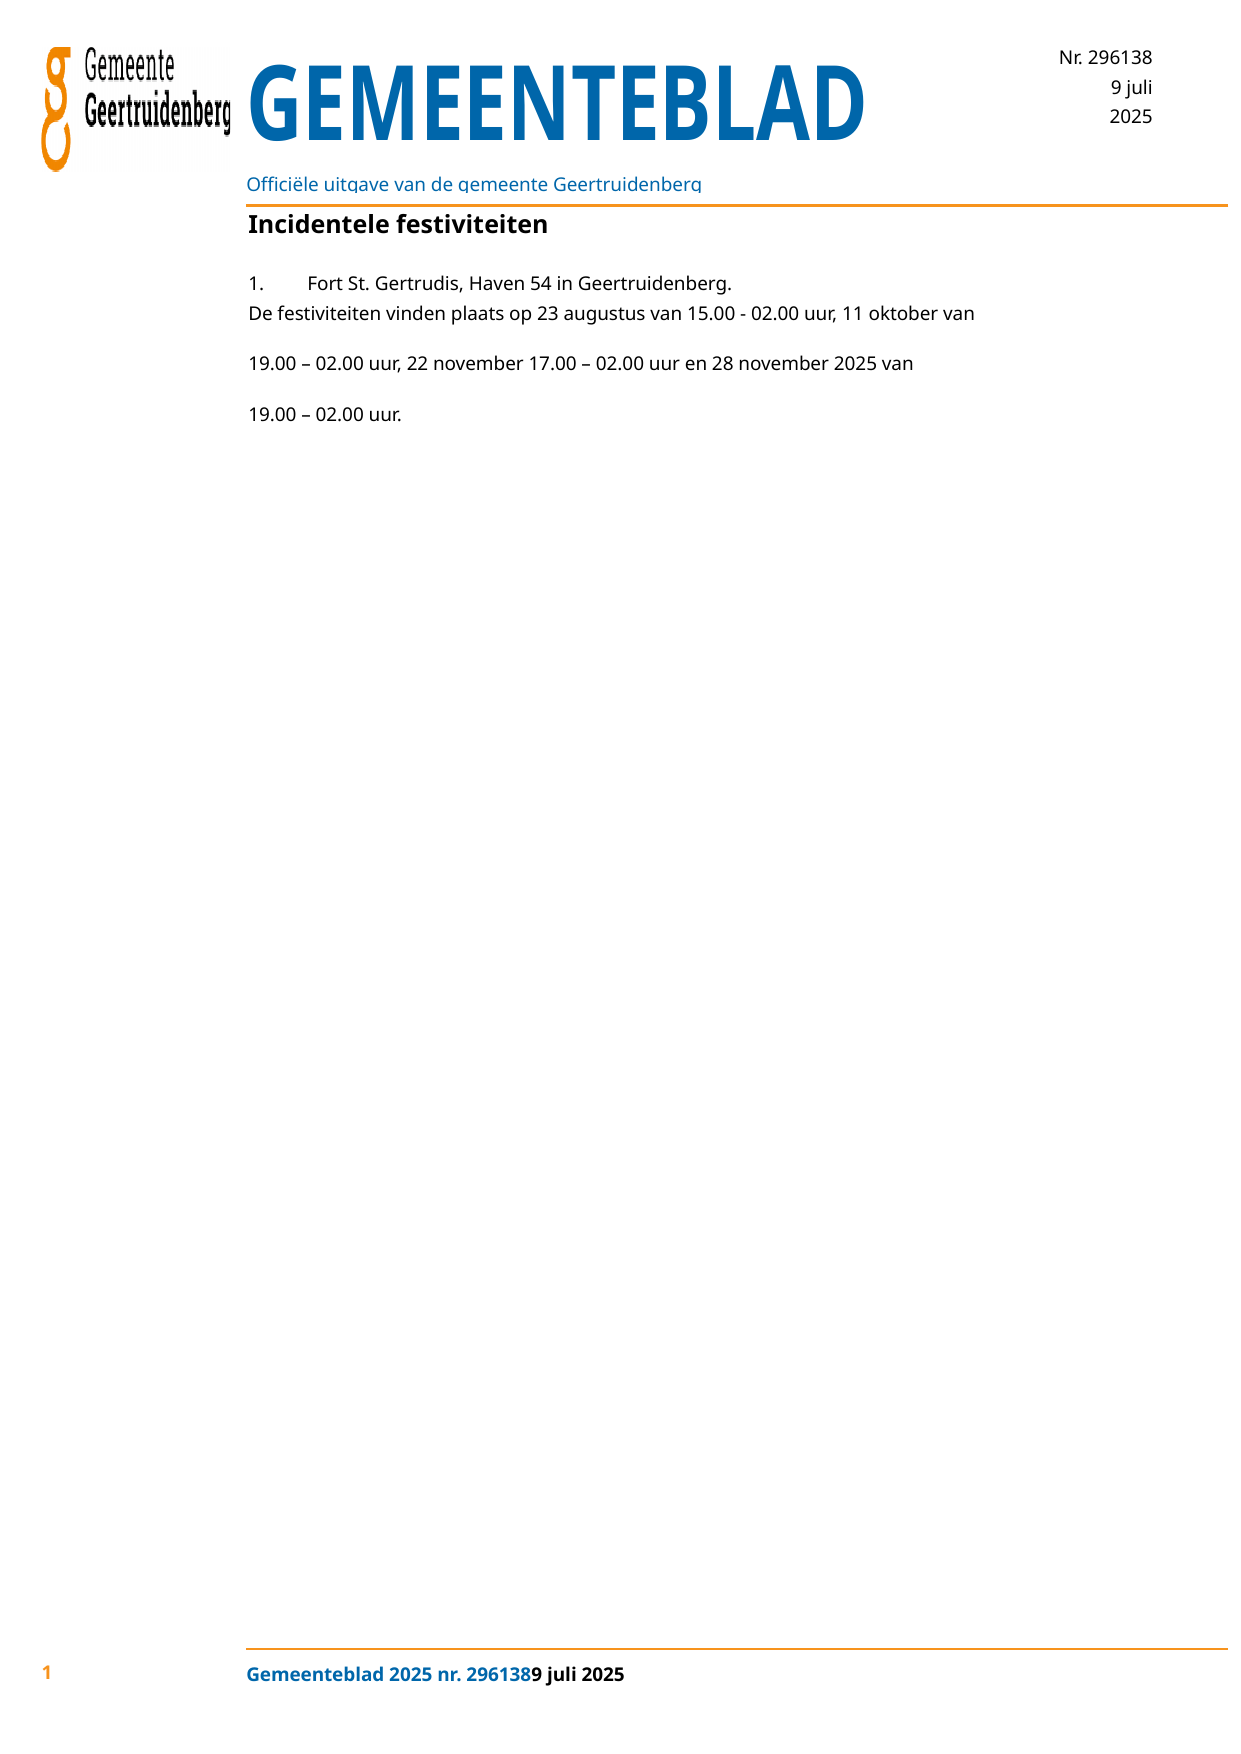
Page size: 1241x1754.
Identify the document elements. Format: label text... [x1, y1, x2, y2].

list Fort St. Gertrudis, Haven 54 in Geertruidenberg. [248, 270, 1152, 296]
text De festiviteiten vinden plaats op 23 augustus van 15.00 - 02.00 uur, 11 oktober van [248, 300, 1152, 326]
text 19.00 – 02.00 uur, 22 november 17.00 – 02.00 uur en 28 november 2025 van [248, 350, 1152, 376]
text 19.00 – 02.00 uur. [248, 401, 1152, 426]
text Incidentele festiviteiten [248, 207, 1152, 241]
picture [41, 47, 231, 172]
